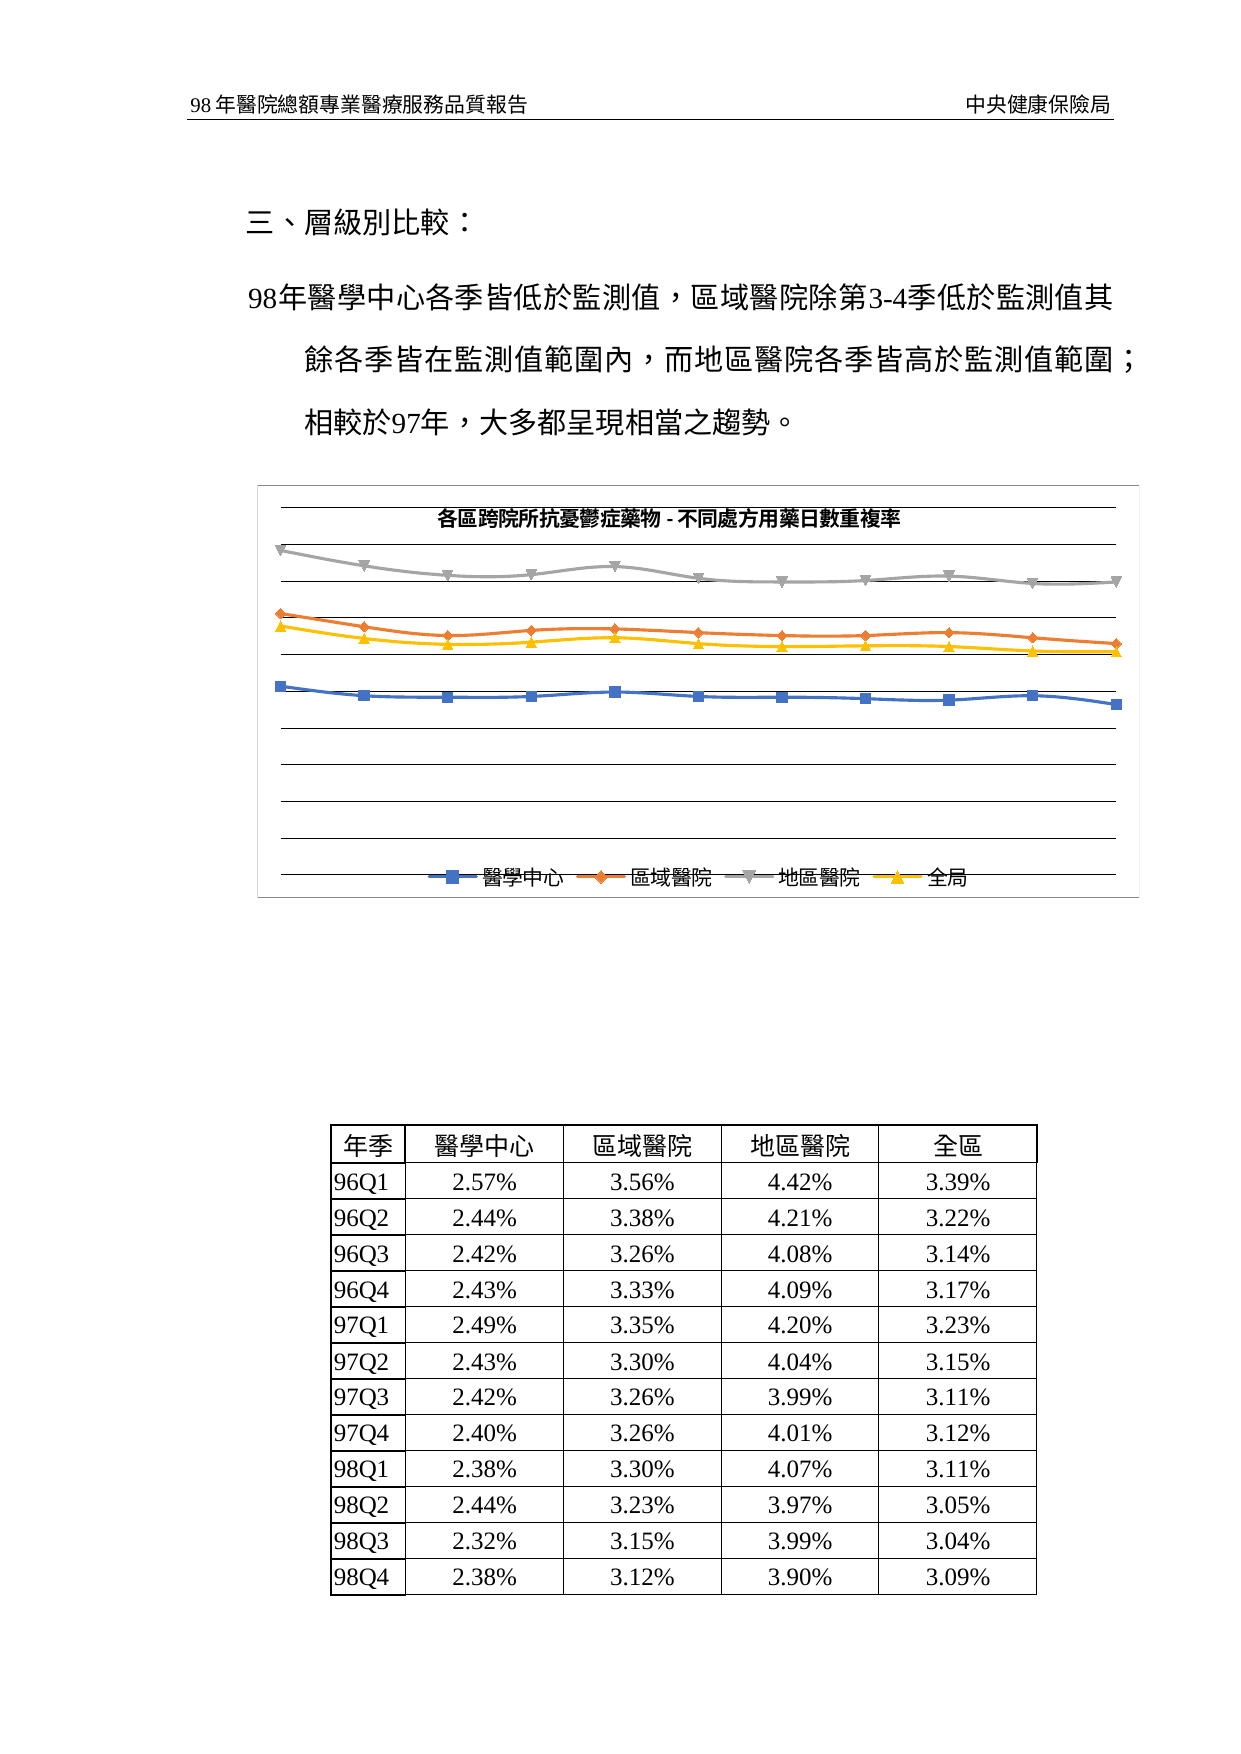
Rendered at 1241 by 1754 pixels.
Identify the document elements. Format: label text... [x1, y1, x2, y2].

table_cell 3.99% [722, 1523, 878, 1558]
table_cell 97Q4 [332, 1416, 405, 1450]
table_cell 3.35% [564, 1307, 721, 1342]
table_cell 2.42% [406, 1379, 563, 1414]
table_header 全區 [879, 1126, 1036, 1162]
table_cell 3.17% [879, 1271, 1036, 1306]
table_cell 98Q4 [332, 1560, 405, 1593]
table_cell 3.09% [879, 1559, 1036, 1593]
table_cell 3.23% [564, 1487, 721, 1522]
table_cell 3.04% [879, 1523, 1036, 1558]
table_cell 3.26% [564, 1379, 721, 1414]
table_cell 2.57% [406, 1163, 563, 1198]
table_cell 3.30% [564, 1451, 721, 1486]
table_cell 3.11% [879, 1451, 1036, 1486]
table_cell 98Q2 [332, 1488, 405, 1522]
table_cell 4.04% [722, 1343, 878, 1378]
table_cell 3.26% [564, 1235, 721, 1270]
table_cell 3.99% [722, 1379, 878, 1414]
table_cell 2.49% [406, 1307, 563, 1342]
table_cell 3.38% [564, 1199, 721, 1234]
table_cell 2.43% [406, 1271, 563, 1306]
table_cell 3.90% [722, 1559, 878, 1593]
table_cell 4.07% [722, 1451, 878, 1486]
table_cell 3.33% [564, 1271, 721, 1306]
table_cell 4.21% [722, 1199, 878, 1234]
table_cell 2.38% [406, 1451, 563, 1486]
table_cell 2.40% [406, 1415, 563, 1450]
table_cell 2.32% [406, 1523, 563, 1558]
table_cell 3.05% [879, 1487, 1036, 1522]
table_cell 96Q1 [332, 1164, 405, 1198]
table_cell 97Q2 [332, 1344, 405, 1378]
table_cell 4.01% [722, 1415, 878, 1450]
table_cell 3.39% [879, 1163, 1036, 1198]
table_cell 97Q3 [332, 1380, 405, 1414]
table_cell 4.42% [722, 1163, 878, 1198]
text 98年醫學中心各季皆低於監測值，區域醫院除第3-4季低於監測值其餘各季皆在監測值範圍內，而地區醫院各季皆高於監測值範圍；相較於97年，大多都呈現相當之趨勢。 [187, 254, 1114, 441]
table_cell 3.97% [722, 1487, 878, 1522]
table_cell 2.43% [406, 1343, 563, 1378]
table_cell 2.44% [406, 1487, 563, 1522]
table_cell 3.22% [879, 1199, 1036, 1234]
table_header 年季 [332, 1126, 404, 1162]
table_cell 96Q3 [332, 1236, 405, 1270]
table_cell 4.20% [722, 1307, 878, 1342]
table_cell 3.14% [879, 1235, 1036, 1270]
table_cell 96Q4 [332, 1272, 405, 1306]
table_header 地區醫院 [722, 1126, 878, 1162]
table_cell 98Q3 [332, 1524, 405, 1558]
table_cell 96Q2 [332, 1200, 405, 1234]
table_cell 4.09% [722, 1271, 878, 1306]
table_cell 3.11% [879, 1379, 1036, 1414]
text 三、層級別比較： [187, 179, 1114, 241]
table_cell 98Q1 [332, 1452, 405, 1486]
table_header 區域醫院 [564, 1126, 721, 1162]
table_cell 2.42% [406, 1235, 563, 1270]
table_cell 3.30% [564, 1343, 721, 1378]
table_cell 3.23% [879, 1307, 1036, 1342]
table_cell 3.15% [879, 1343, 1036, 1378]
table_header 醫學中心 [406, 1126, 563, 1162]
table_cell 3.56% [564, 1163, 721, 1198]
table_cell 4.08% [722, 1235, 878, 1270]
table_cell 3.12% [879, 1415, 1036, 1450]
table_cell 97Q1 [332, 1308, 405, 1342]
table_cell 3.12% [564, 1559, 721, 1593]
table_cell 3.26% [564, 1415, 721, 1450]
table_cell 3.15% [564, 1523, 721, 1558]
table_cell 2.38% [406, 1559, 563, 1593]
table_cell 2.44% [406, 1199, 563, 1234]
